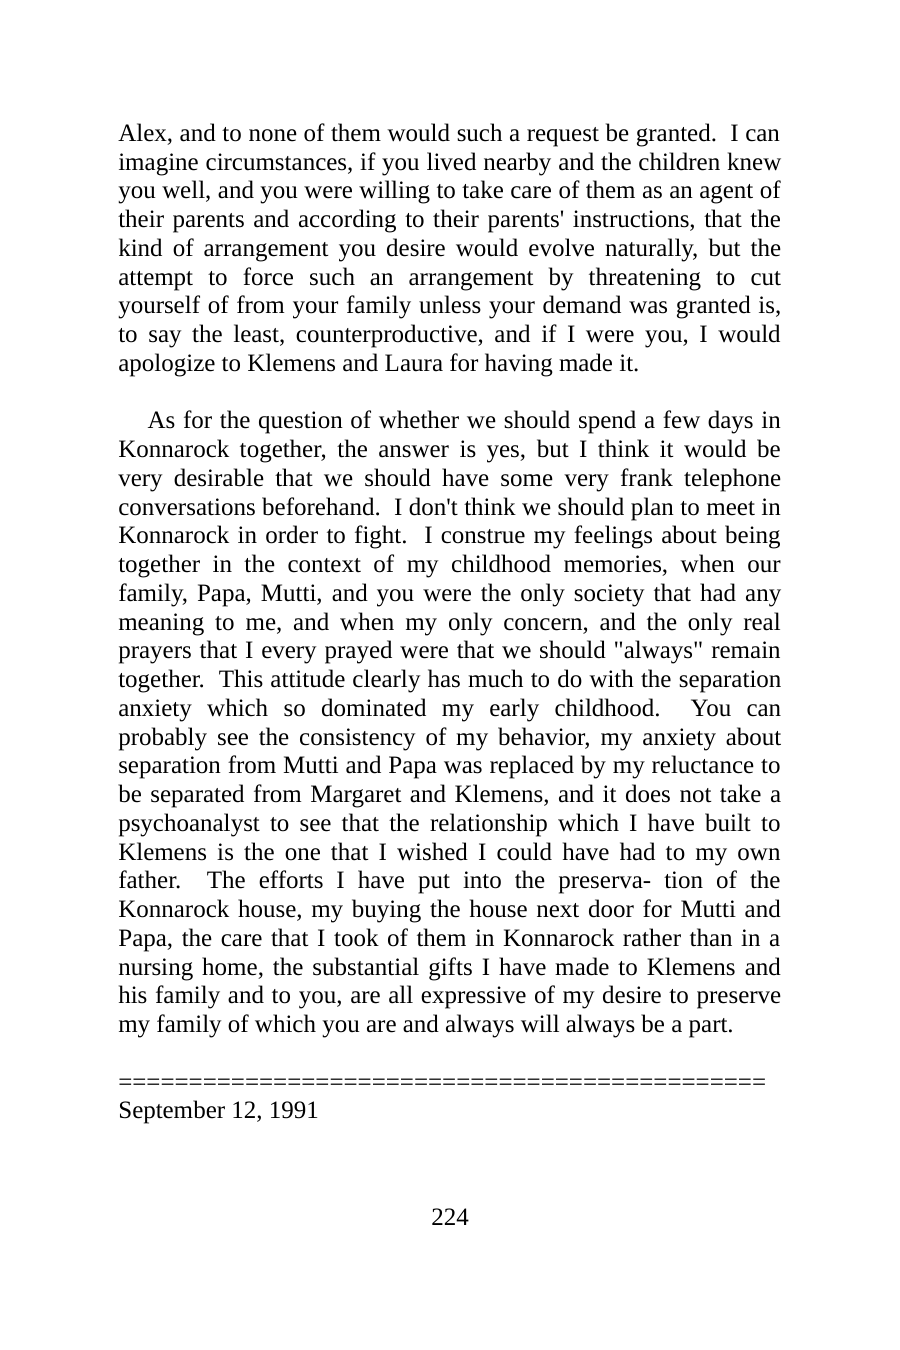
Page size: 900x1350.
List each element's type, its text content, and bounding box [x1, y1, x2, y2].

text As for the question of whether we should spend a few days in Konnarock together, the answer is yes, but I think it would be very desirable that we should have some very frank telephone conversations beforehand. I don't think we should plan to meet in Konnarock in order to fight. I construe my feelings about being together in the context of my childhood memories, when our family, Papa, Mutti, and you were the only society that had any meaning to me, and when my only concern, and the only real prayers that I every prayed were that we should "always" remain together. This attitude clearly has much to do with the separation anxiety which so dominated my early childhood. You can probably see the consistency of my behavior, my anxiety about separation from Mutti and Papa was replaced by my reluctance to be separated from Margaret and Klemens, and it does not take a psychoanalyst to see that the relationship which I have built to Klemens is the one that I wished I could have had to my own father. The efforts I have put into the preserva- tion of the Konnarock house, my buying the house next door for Mutti and Papa, the care that I took of them in Konnarock rather than in a nursing home, the substantial gifts I have made to Klemens and his family and to you, are all expressive of my desire to preserve my family of which you are and always will always be a part. [118, 406, 782, 1038]
text ============================================== [118, 1067, 782, 1096]
text September 12, 1991 [118, 1096, 782, 1124]
text Alex, and to none of them would such a request be granted. I can imagine circumstances, if you lived nearby and the children knew you well, and you were willing to take care of them as an agent of their parents and according to their parents' instructions, that the kind of arrangement you desire would evolve naturally, but the attempt to force such an arrangement by threatening to cut yourself of from your family unless your demand was granted is, to say the least, counterproductive, and if I were you, I would apologize to Klemens and Laura for having made it. [118, 118, 782, 377]
